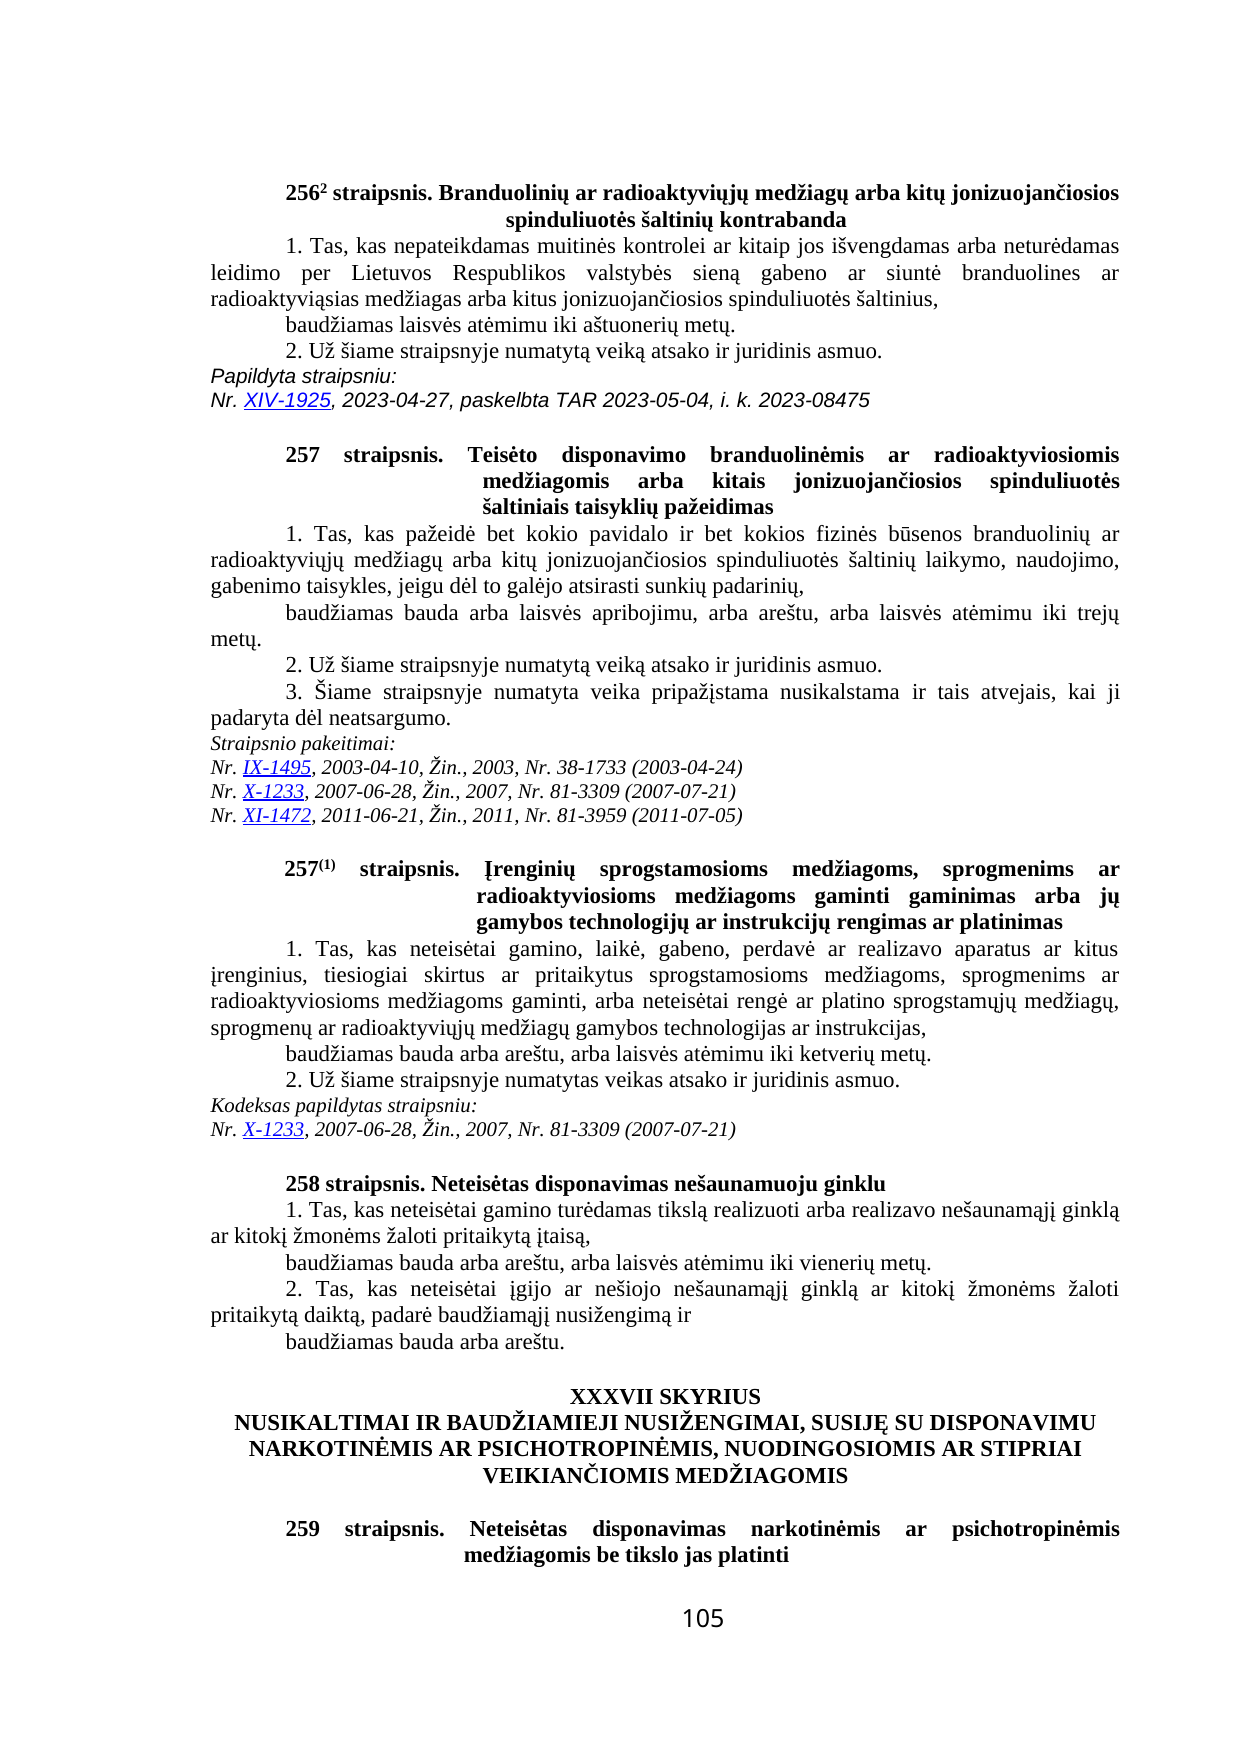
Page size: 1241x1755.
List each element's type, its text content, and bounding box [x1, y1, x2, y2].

text 259 straipsnis. Neteisėtas disponavimas narkotinėmis ar psichotropinėmis medžiagomis be tikslo jas platinti [285, 1514, 1120, 1567]
text 1. Tas, kas neteisėtai gamino turėdamas tikslą realizuoti arba realizavo nešaunamąjį ginklą ar kitokį žmonėms žaloti pritaikytą įtaisą, [210, 1196, 1120, 1249]
text 2562 straipsnis. Branduolinių ar radioaktyviųjų medžiagų arba kitų jonizuojančiosios spinduliuotės šaltinių kontrabanda [285, 179, 1120, 232]
text 2. Už šiame straipsnyje numatytą veiką atsako ir juridinis asmuo. [210, 651, 1120, 678]
text Kodeksas papildytas straipsniu: [210, 1093, 1120, 1117]
text Straipsnio pakeitimai: [210, 731, 1120, 754]
text baudžiamas bauda arba areštu, arba laisvės atėmimu iki ketverių metų. [210, 1040, 1120, 1066]
text 2. Už šiame straipsnyje numatytą veiką atsako ir juridinis asmuo. [210, 338, 1120, 364]
text Nr. X-1233, 2007-06-28, Žin., 2007, Nr. 81-3309 (2007-07-21) [210, 1117, 1120, 1141]
text 2. Už šiame straipsnyje numatytas veikas atsako ir juridinis asmuo. [210, 1066, 1120, 1093]
text 2. Tas, kas neteisėtai įgijo ar nešiojo nešaunamąjį ginklą ar kitokį žmonėms žaloti pritaikytą daiktą, padarė baudžiamąjį nusižengimą ir [210, 1275, 1120, 1328]
text 257 straipsnis. Teisėto disponavimo branduolinėmis ar radioaktyviosiomis medžiagomis arba kitais jonizuojančiosios spinduliuotės šaltiniais taisyklių pažeidimas [285, 441, 1120, 520]
text 258 straipsnis. Neteisėtas disponavimas nešaunamuoju ginklu [210, 1169, 1120, 1196]
text baudžiamas laisvės atėmimu iki aštuonerių metų. [210, 311, 1120, 338]
text Nr. XI-1472, 2011-06-21, Žin., 2011, Nr. 81-3959 (2011-07-05) [210, 803, 1120, 827]
text XXXVII SKYRIUS [210, 1383, 1120, 1409]
text Nr. IX-1495, 2003-04-10, Žin., 2003, Nr. 38-1733 (2003-04-24) [210, 754, 1120, 779]
text NUSIKALTIMAI IR BAUDŽIAMIEJI NUSIŽENGIMAI, SUSIJĘ SU DISPONAVIMU NARKOTINĖMIS AR PSICHOTROPINĖMIS, NUODINGOSIOMIS AR STIPRIAI VEIKIANČIOMIS MEDŽIAGOMIS [210, 1409, 1120, 1488]
text 3. Šiame straipsnyje numatyta veika pripažįstama nusikalstama ir tais atvejais, kai ji padaryta dėl neatsargumo. [210, 678, 1120, 731]
text Papildyta straipsniu: [210, 364, 1120, 388]
text baudžiamas bauda arba laisvės apribojimu, arba areštu, arba laisvės atėmimu iki trejų metų. [210, 599, 1120, 651]
text baudžiamas bauda arba areštu. [210, 1328, 1120, 1354]
text 1. Tas, kas neteisėtai gamino, laikė, gabeno, perdavė ar realizavo aparatus ar kitus įrenginius, tiesiogiai skirtus ar pritaikytus sprogstamosioms medžiagoms, sprogmenims ar radioaktyviosioms medžiagoms gaminti, arba neteisėtai rengė ar platino sprogstamųjų medžiagų, sprogmenų ar radioaktyviųjų medžiagų gamybos technologijas ar instrukcijas, [210, 934, 1120, 1040]
text baudžiamas bauda arba areštu, arba laisvės atėmimu iki vienerių metų. [210, 1249, 1120, 1275]
text 257(1) straipsnis. Įrenginių sprogstamosioms medžiagoms, sprogmenims ar radioaktyviosioms medžiagoms gaminti gaminimas arba jų gamybos technologijų ar instrukcijų rengimas ar platinimas [284, 856, 1120, 934]
text 1. Tas, kas nepateikdamas muitinės kontrolei ar kitaip jos išvengdamas arba neturėdamas leidimo per Lietuvos Respublikos valstybės sieną gabeno ar siuntė branduolines ar radioaktyviąsias medžiagas arba kitus jonizuojančiosios spinduliuotės šaltinius, [210, 232, 1120, 311]
text Nr. X-1233, 2007-06-28, Žin., 2007, Nr. 81-3309 (2007-07-21) [210, 779, 1120, 803]
text 1. Tas, kas pažeidė bet kokio pavidalo ir bet kokios fizinės būsenos branduolinių ar radioaktyviųjų medžiagų arba kitų jonizuojančiosios spinduliuotės šaltinių laikymo, naudojimo, gabenimo taisykles, jeigu dėl to galėjo atsirasti sunkių padarinių, [210, 520, 1120, 599]
text Nr. XIV-1925, 2023-04-27, paskelbta TAR 2023-05-04, i. k. 2023-08475 [210, 388, 1120, 412]
